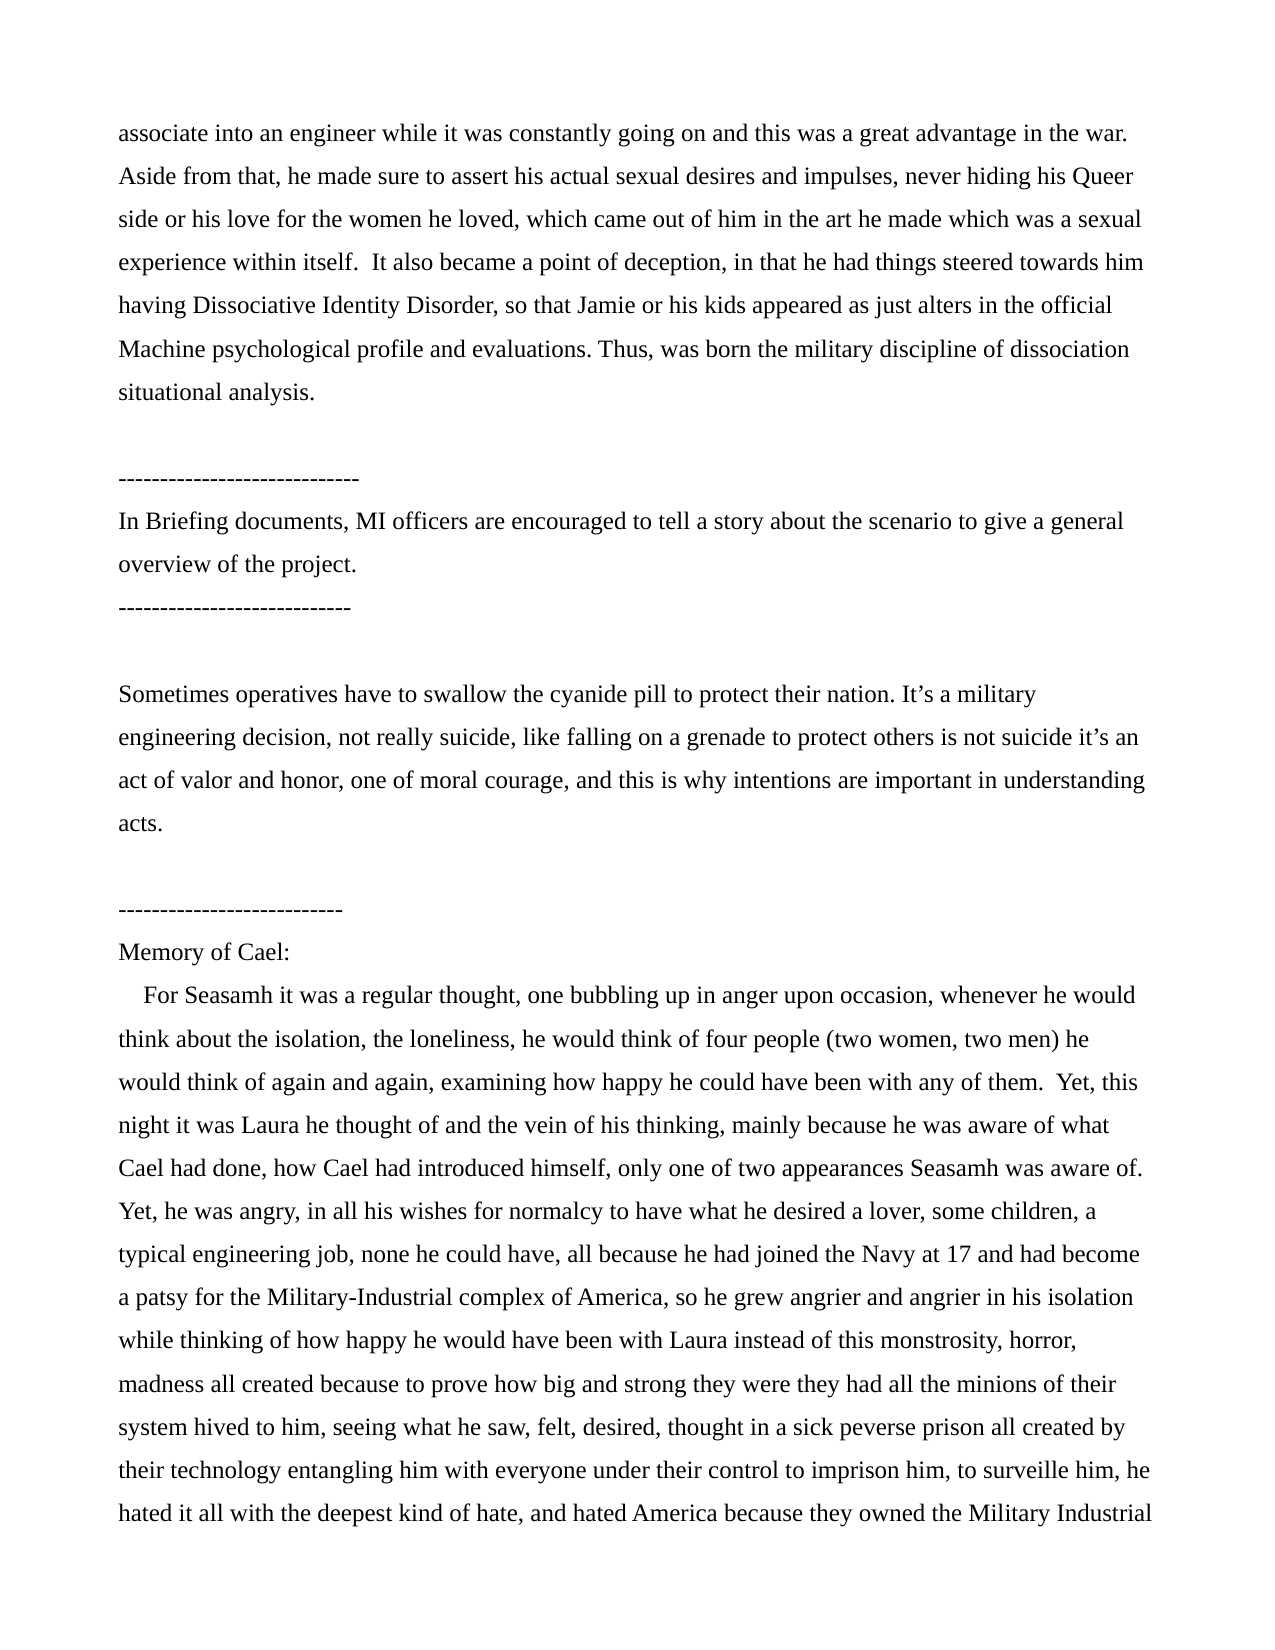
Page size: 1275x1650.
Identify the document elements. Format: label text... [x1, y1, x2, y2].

text In Briefing documents, MI officers are encouraged to tell a story about the scenario to give a general overview of the project. [118, 506, 1157, 578]
text associate into an engineer while it was constantly going on and this was a great advantage in the war. Aside from that, he made sure to assert his actual sexual desires and impulses, never hiding his Queer side or his love for the women he loved, which came out of him in the art he made which was a sexual experience within itself. It also became a point of deception, in that he had things steered towards him having Dissociative Identity Disorder, so that Jamie or his kids appeared as just alters in the official Machine psychological profile and evaluations. Thus, was born the military discipline of dissociation situational analysis. [118, 118, 1157, 406]
text --------------------------- [118, 894, 1157, 923]
text ----------------------------- [118, 463, 1157, 492]
text Memory of Cael: [118, 937, 1157, 966]
text ---------------------------- [118, 592, 1157, 621]
text Sometimes operatives have to swallow the cyanide pill to protect their nation. It’s a military engineering decision, not really suicide, like falling on a grenade to protect others is not suicide it’s an act of valor and honor, one of moral courage, and this is why intentions are important in understanding acts. [118, 679, 1157, 837]
text For Seasamh it was a regular thought, one bubbling up in anger upon occasion, whenever he would think about the isolation, the loneliness, he would think of four people (two women, two men) he would think of again and again, examining how happy he could have been with any of them. Yet, this night it was Laura he thought of and the vein of his thinking, mainly because he was aware of what Cael had done, how Cael had introduced himself, only one of two appearances Seasamh was aware of. Yet, he was angry, in all his wishes for normalcy to have what he desired a lover, some children, a typical engineering job, none he could have, all because he had joined the Navy at 17 and had become a patsy for the Military-Industrial complex of America, so he grew angrier and angrier in his isolation while thinking of how happy he would have been with Laura instead of this monstrosity, horror, madness all created because to prove how big and strong they were they had all the minions of their system hived to him, seeing what he saw, felt, desired, thought in a sick peverse prison all created by their technology entangling him with everyone under their control to imprison him, to surveille him, he hated it all with the deepest kind of hate, and hated America because they owned the Military Industrial [118, 981, 1157, 1527]
